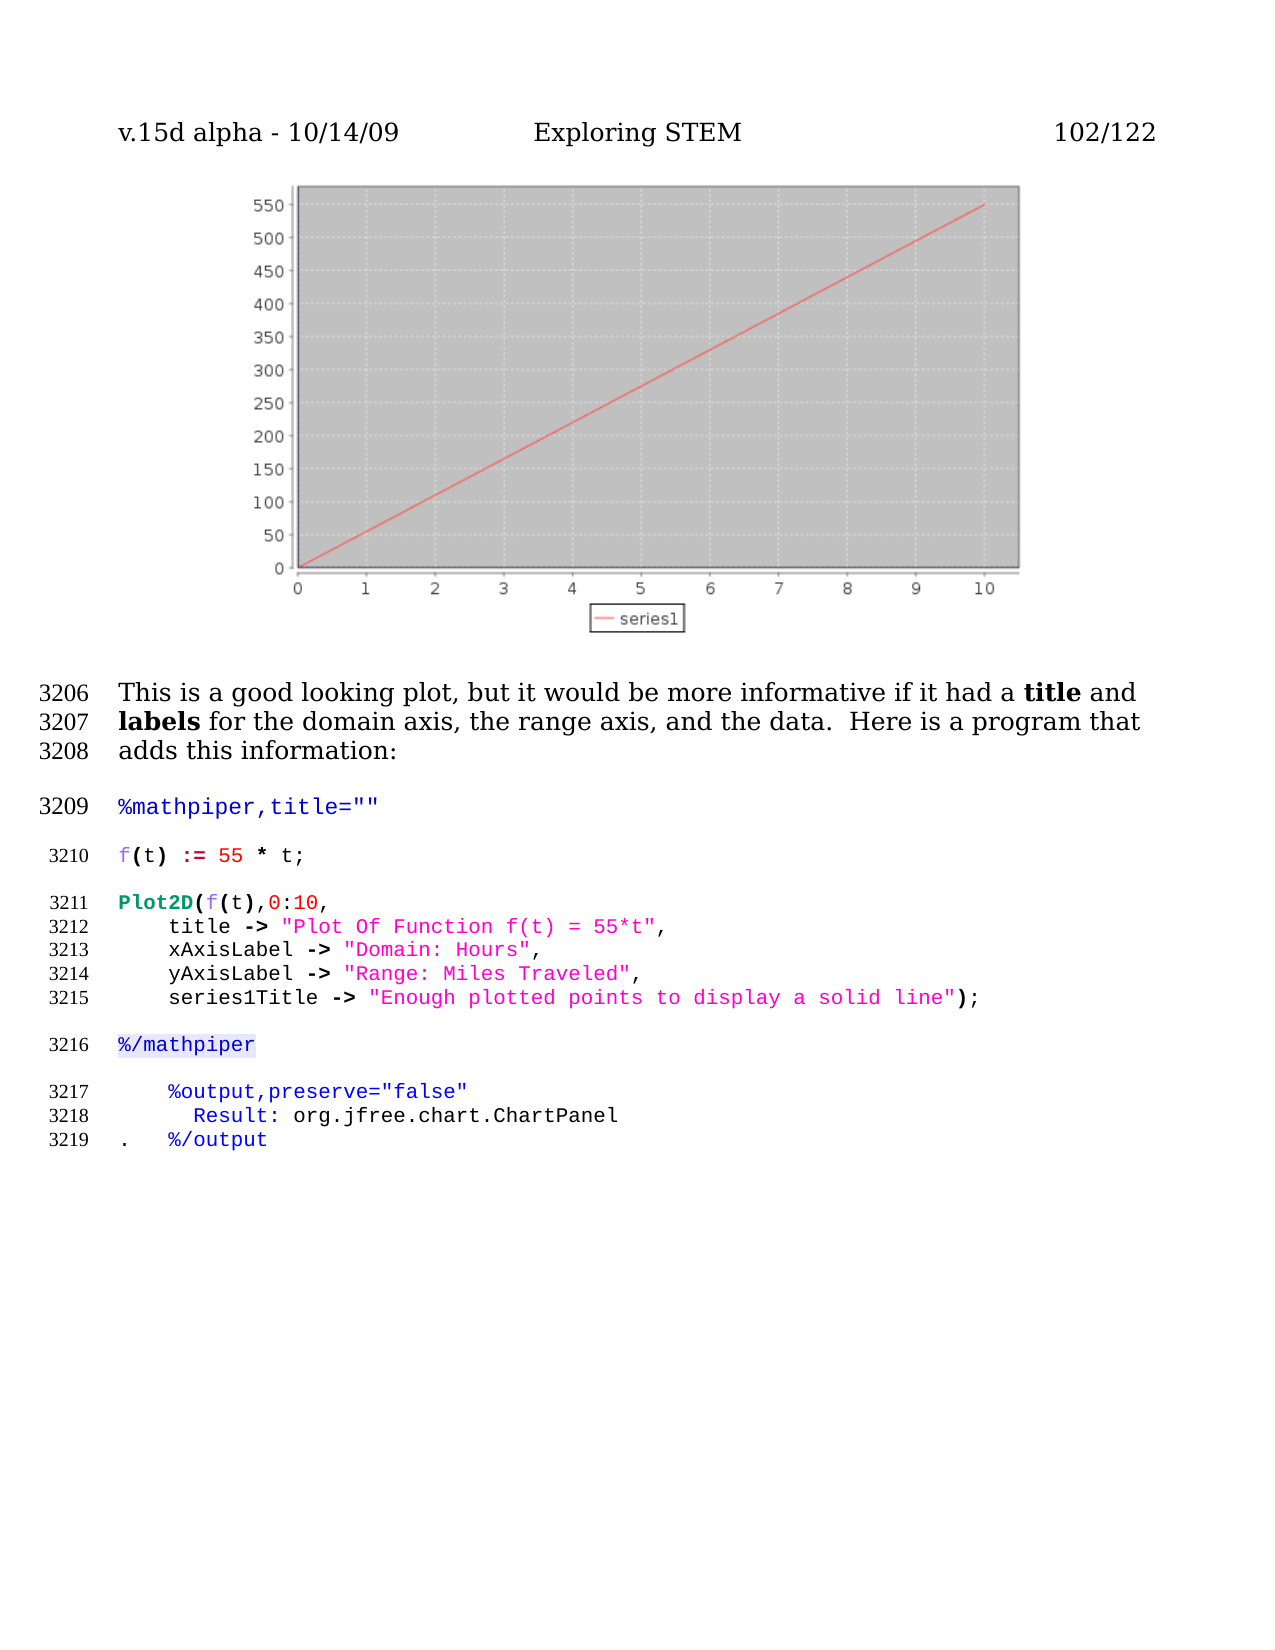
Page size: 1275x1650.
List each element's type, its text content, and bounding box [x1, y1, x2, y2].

text %/mathpiper [118, 1034, 1157, 1058]
text xAxisLabel -> "Domain: Hours", [118, 939, 1157, 963]
text title -> "Plot Of Function f(t) = 55*t", [118, 916, 1157, 939]
text %mathpiper,title="" [118, 795, 1157, 821]
text f(t) := 55 * t; [118, 845, 1157, 868]
text series1Title -> "Enough plotted points to display a solid line"); [118, 987, 1157, 1010]
text yAxisLabel -> "Range: Miles Traveled", [118, 963, 1157, 987]
text Result: org.jfree.chart.ChartPanel [118, 1105, 1157, 1128]
text This is a good looking plot, but it would be more informative if it had a title and labels for the domain axis, the range axis, and the data. Here is a program that adds this information: [118, 678, 1157, 766]
picture [240, 176, 1035, 634]
text . %/output [118, 1128, 1157, 1152]
text %output,preserve="false" [118, 1081, 1157, 1105]
text Plot2D(f(t),0:10, [118, 892, 1157, 916]
